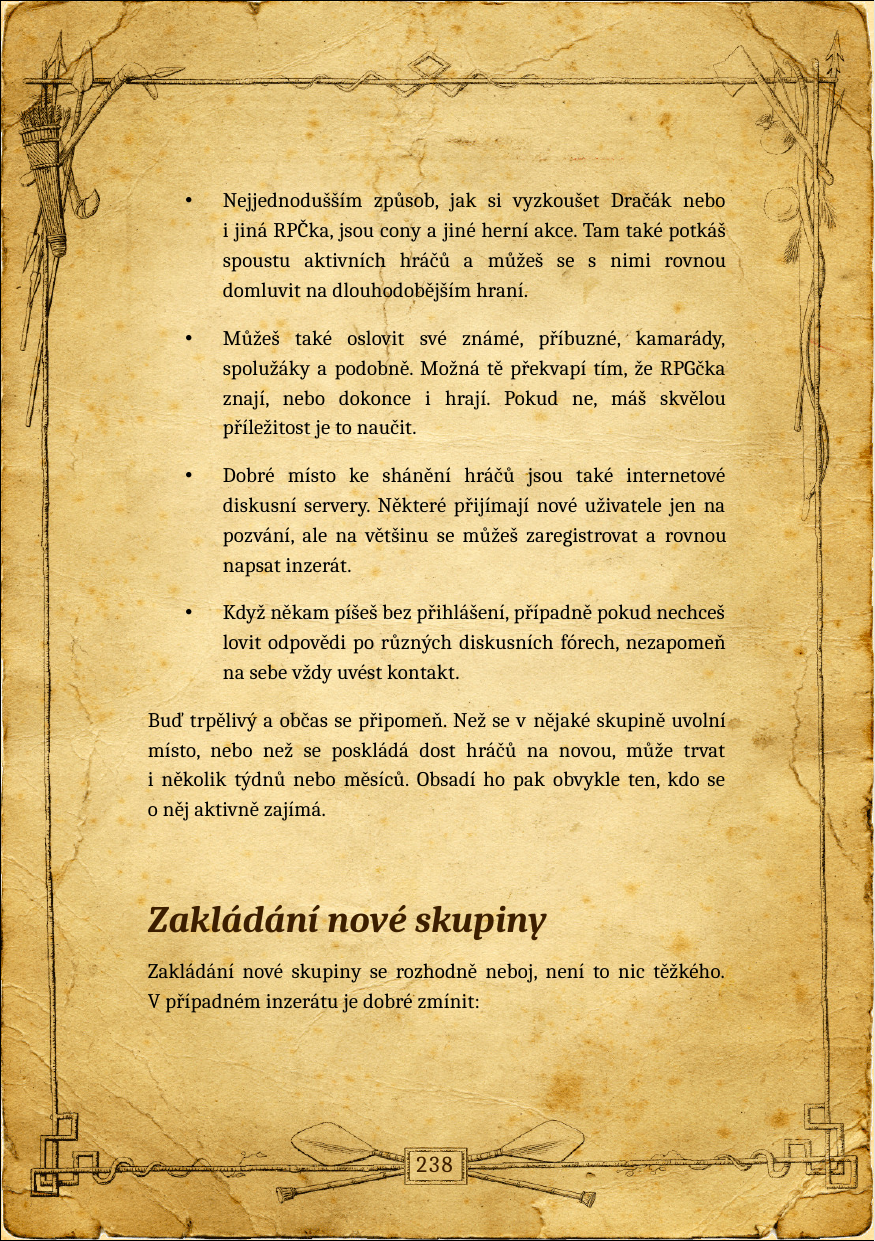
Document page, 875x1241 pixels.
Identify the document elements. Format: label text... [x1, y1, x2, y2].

picture [1, 1, 874, 1240]
text Buď trpělivý a⁠ občas se připomeň. Než se v⁠ nějaké skupině uvolní místo, nebo než se poskládá dost hráčů na novou, může trvat i⁠ několik týdnů nebo měsíců. Obsadí ho pak obvykle ten, kdo se o⁠ něj aktivně zajímá. [148, 708, 726, 852]
subtitle Zakládání nové skupiny [148, 899, 726, 942]
list Když někam píšeš bez přihlášení, případně pokud nechceš lovit odpovědi po různých diskusních fórech, nezapomeň na sebe vždy uvést kontakt. [185, 601, 726, 685]
list Můžeš také oslovit své známé, příbuzné, kamarády, spolužáky a⁠ podobně. Možná tě překvapí tím, že RPGčka znají, nebo dokonce i⁠ hrají. Pokud ne, máš skvělou příležitost je to naučit. [185, 326, 726, 440]
list Dobré místo ke shánění hráčů jsou také internetové diskusní servery. Některé přijímají nové uživatele jen na pozvání, ale na většinu se můžeš zaregistrovat a⁠ rovnou napsat inzerát. [185, 464, 726, 577]
list Nejjednodušším způsob, jak si vyzkoušet Dračák nebo i⁠ jiná RPČka, jsou cony a⁠ jiné herní akce. Tam také potkáš spoustu aktivních hráčů a⁠ můžeš se s⁠ nimi rovnou domluvit na dlouhodobějším hraní. [185, 189, 726, 303]
text Zakládání nové skupiny se rozhodně neboj, není to nic těžkého. V⁠ případném inzerátu je dobré zmínit: [148, 960, 726, 1014]
